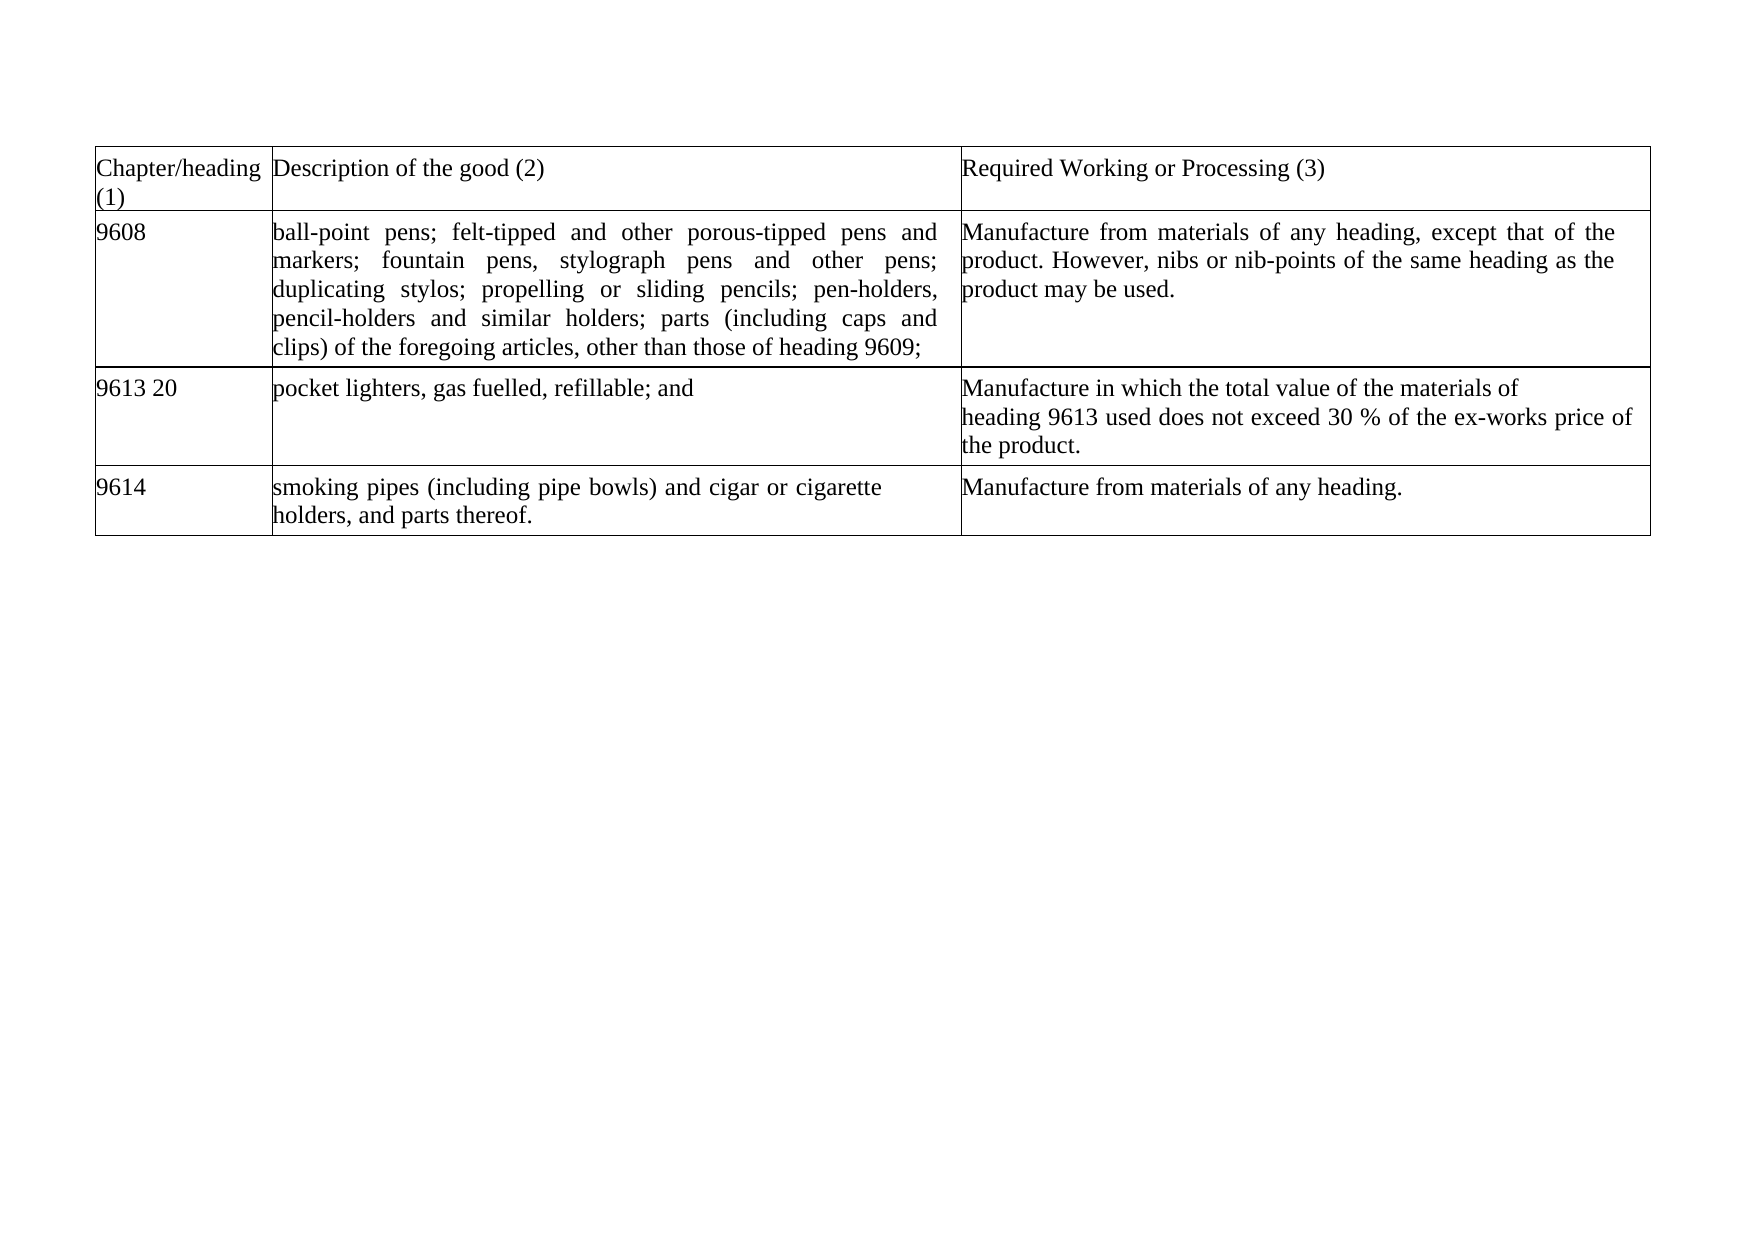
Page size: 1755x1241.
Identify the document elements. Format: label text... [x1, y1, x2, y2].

table_cell Manufacture from materials of any heading. [962, 466, 1650, 535]
table_cell 9613 20 [96, 368, 272, 465]
table_header Required Working or Processing (3) [962, 147, 1650, 210]
table_cell ball-point pens; felt-tipped and other porous-tipped pens and markers; fountain pens, stylograph pens and other pens; duplicating stylos; propelling or sliding pencils; pen-holders, pencil-holders and similar holders; parts (including caps and clips) of the foregoing articles, other than those of heading 9609; [273, 211, 961, 366]
table_cell Manufacture from materials of any heading, except that of the product. However, nibs or nib-points of the same heading as the product may be used. [962, 211, 1650, 366]
table_header Chapter/heading (1) [96, 147, 272, 210]
table_cell 9614 [96, 466, 272, 535]
table_cell pocket lighters, gas fuelled, refillable; and [273, 368, 961, 465]
table_cell 9608 [96, 211, 272, 366]
table_header Description of the good (2) [273, 147, 961, 210]
table_cell smoking pipes (including pipe bowls) and cigar or cigarette holders, and parts thereof. [273, 466, 961, 535]
table_cell Manufacture in which the total value of the materials of heading 9613 used does not exceed 30 % of the ex-works price of the product. [962, 368, 1650, 465]
